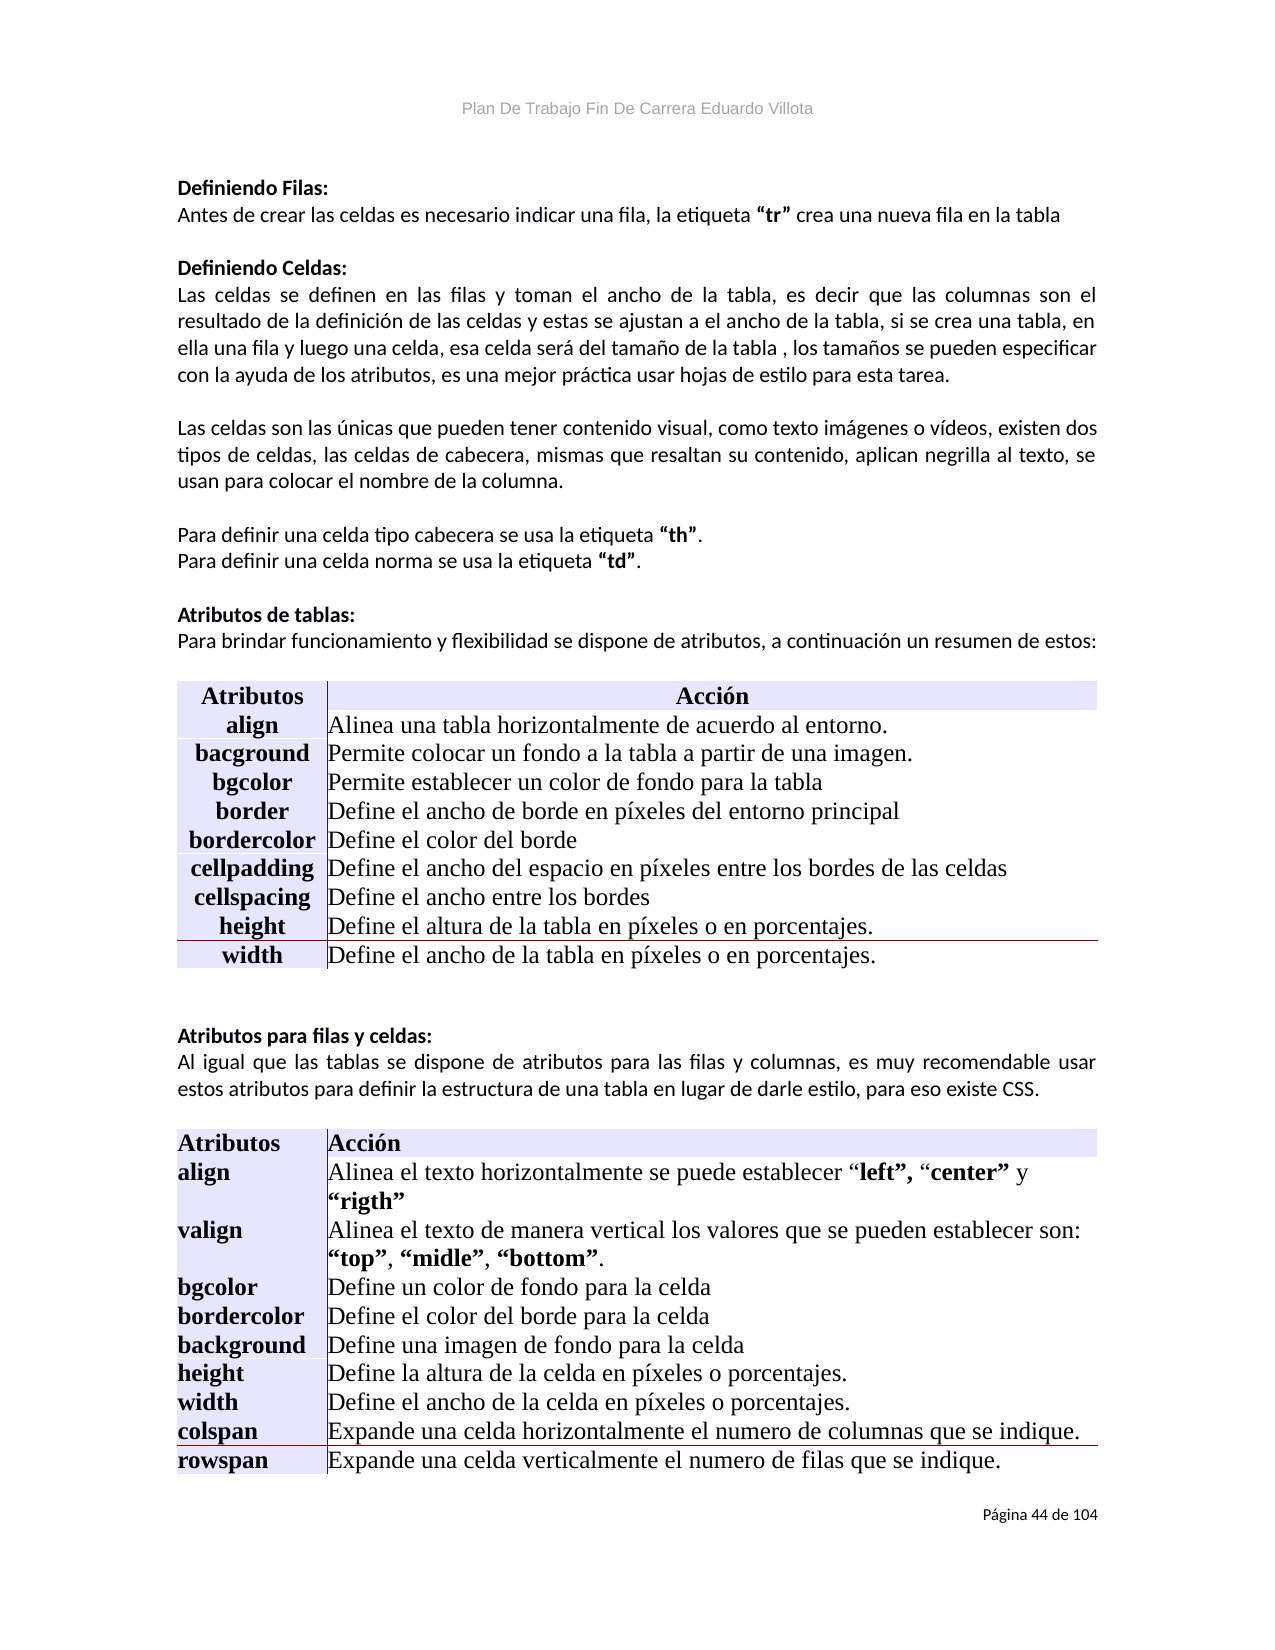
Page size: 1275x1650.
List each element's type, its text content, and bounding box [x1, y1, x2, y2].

text Para definir una celda tipo cabecera se usa la etiqueta “th”. [177, 521, 1098, 548]
table_cell width [177, 941, 327, 968]
table_cell Define el color del borde para la celda [328, 1301, 1097, 1330]
table_cell bgcolor [177, 1272, 327, 1301]
text Definiendo Filas: [177, 174, 1098, 201]
table_header Atributos [177, 681, 327, 710]
table_cell height [177, 1359, 327, 1387]
table_cell Define una imagen de fondo para la celda [328, 1330, 1097, 1358]
table_cell colspan [177, 1416, 327, 1445]
table_cell Permite colocar un fondo a la tabla a partir de una imagen. [328, 739, 1097, 767]
table_cell background [177, 1330, 327, 1358]
table_cell Expande una celda verticalmente el numero de filas que se indique. [328, 1446, 1097, 1474]
text Atributos para filas y celdas: [177, 1022, 1098, 1048]
table_cell Define un color de fondo para la celda [328, 1272, 1097, 1301]
table_cell valign [177, 1215, 327, 1272]
table_cell Define el ancho del espacio en píxeles entre los bordes de las celdas [328, 854, 1097, 882]
table_cell Expande una celda horizontalmente el numero de columnas que se indique. [328, 1416, 1097, 1445]
table_cell Permite establecer un color de fondo para la tabla [328, 767, 1097, 796]
table_cell Define la altura de la celda en píxeles o porcentajes. [328, 1359, 1097, 1387]
text Las celdas se definen en las filas y toman el ancho de la tabla, es decir que las columnas son el resultado de la definición de las celdas y estas se ajustan a el ancho de la tabla, si se crea una tabla, en ella una fila y luego una celda, esa celda será del tamaño de la tabla , los tamaños se pueden especificar con la ayuda de los atributos, es una mejor práctica usar hojas de estilo para esta tarea. [177, 281, 1098, 388]
table_cell align [177, 710, 327, 738]
table_cell Define el altura de la tabla en píxeles o en porcentajes. [328, 911, 1097, 940]
text Al igual que las tablas se dispone de atributos para las filas y columnas, es muy recomendable usar estos atributos para definir la estructura de una tabla en lugar de darle estilo, para eso existe CSS. [177, 1048, 1098, 1102]
table_cell Define el ancho de la celda en píxeles o porcentajes. [328, 1387, 1097, 1416]
table_cell Alinea una tabla horizontalmente de acuerdo al entorno. [328, 710, 1097, 738]
table_cell bordercolor [177, 825, 327, 853]
table_cell Define el ancho de la tabla en píxeles o en porcentajes. [328, 941, 1097, 968]
table_cell Alinea el texto de manera vertical los valores que se pueden establecer son: “top”, “midle”, “bottom”. [328, 1215, 1097, 1272]
table_cell Define el color del borde [328, 825, 1097, 853]
table_cell cellspacing [177, 882, 327, 911]
table_cell rowspan [177, 1446, 327, 1474]
table_cell bgcolor [177, 767, 327, 796]
table_cell width [177, 1387, 327, 1416]
table_header Acción [328, 681, 1097, 710]
table_cell Define el ancho entre los bordes [328, 882, 1097, 911]
text Para brindar funcionamiento y flexibilidad se dispone de atributos, a continuación un resumen de estos: [177, 628, 1098, 654]
table_cell border [177, 796, 327, 825]
table_cell cellpadding [177, 854, 327, 882]
table_header Atributos [177, 1129, 327, 1157]
table_cell bacground [177, 739, 327, 767]
table_cell bordercolor [177, 1301, 327, 1330]
text Para definir una celda norma se usa la etiqueta “td”. [177, 548, 1098, 574]
text Las celdas son las únicas que pueden tener contenido visual, como texto imágenes o vídeos, existen dos tipos de celdas, las celdas de cabecera, mismas que resaltan su contenido, aplican negrilla al texto, se usan para colocar el nombre de la columna. [177, 414, 1098, 494]
table_header Acción [328, 1129, 1097, 1157]
table_cell Define el ancho de borde en píxeles del entorno principal [328, 796, 1097, 825]
table_cell height [177, 911, 327, 940]
text Definiendo Celdas: [177, 254, 1098, 281]
table_cell Alinea el texto horizontalmente se puede establecer “left”, “center” y “rigth” [328, 1157, 1097, 1215]
text Atributos de tablas: [177, 601, 1098, 628]
text Antes de crear las celdas es necesario indicar una fila, la etiqueta “tr” crea una nueva fila en la tabla [177, 201, 1098, 228]
table_cell align [177, 1157, 327, 1215]
